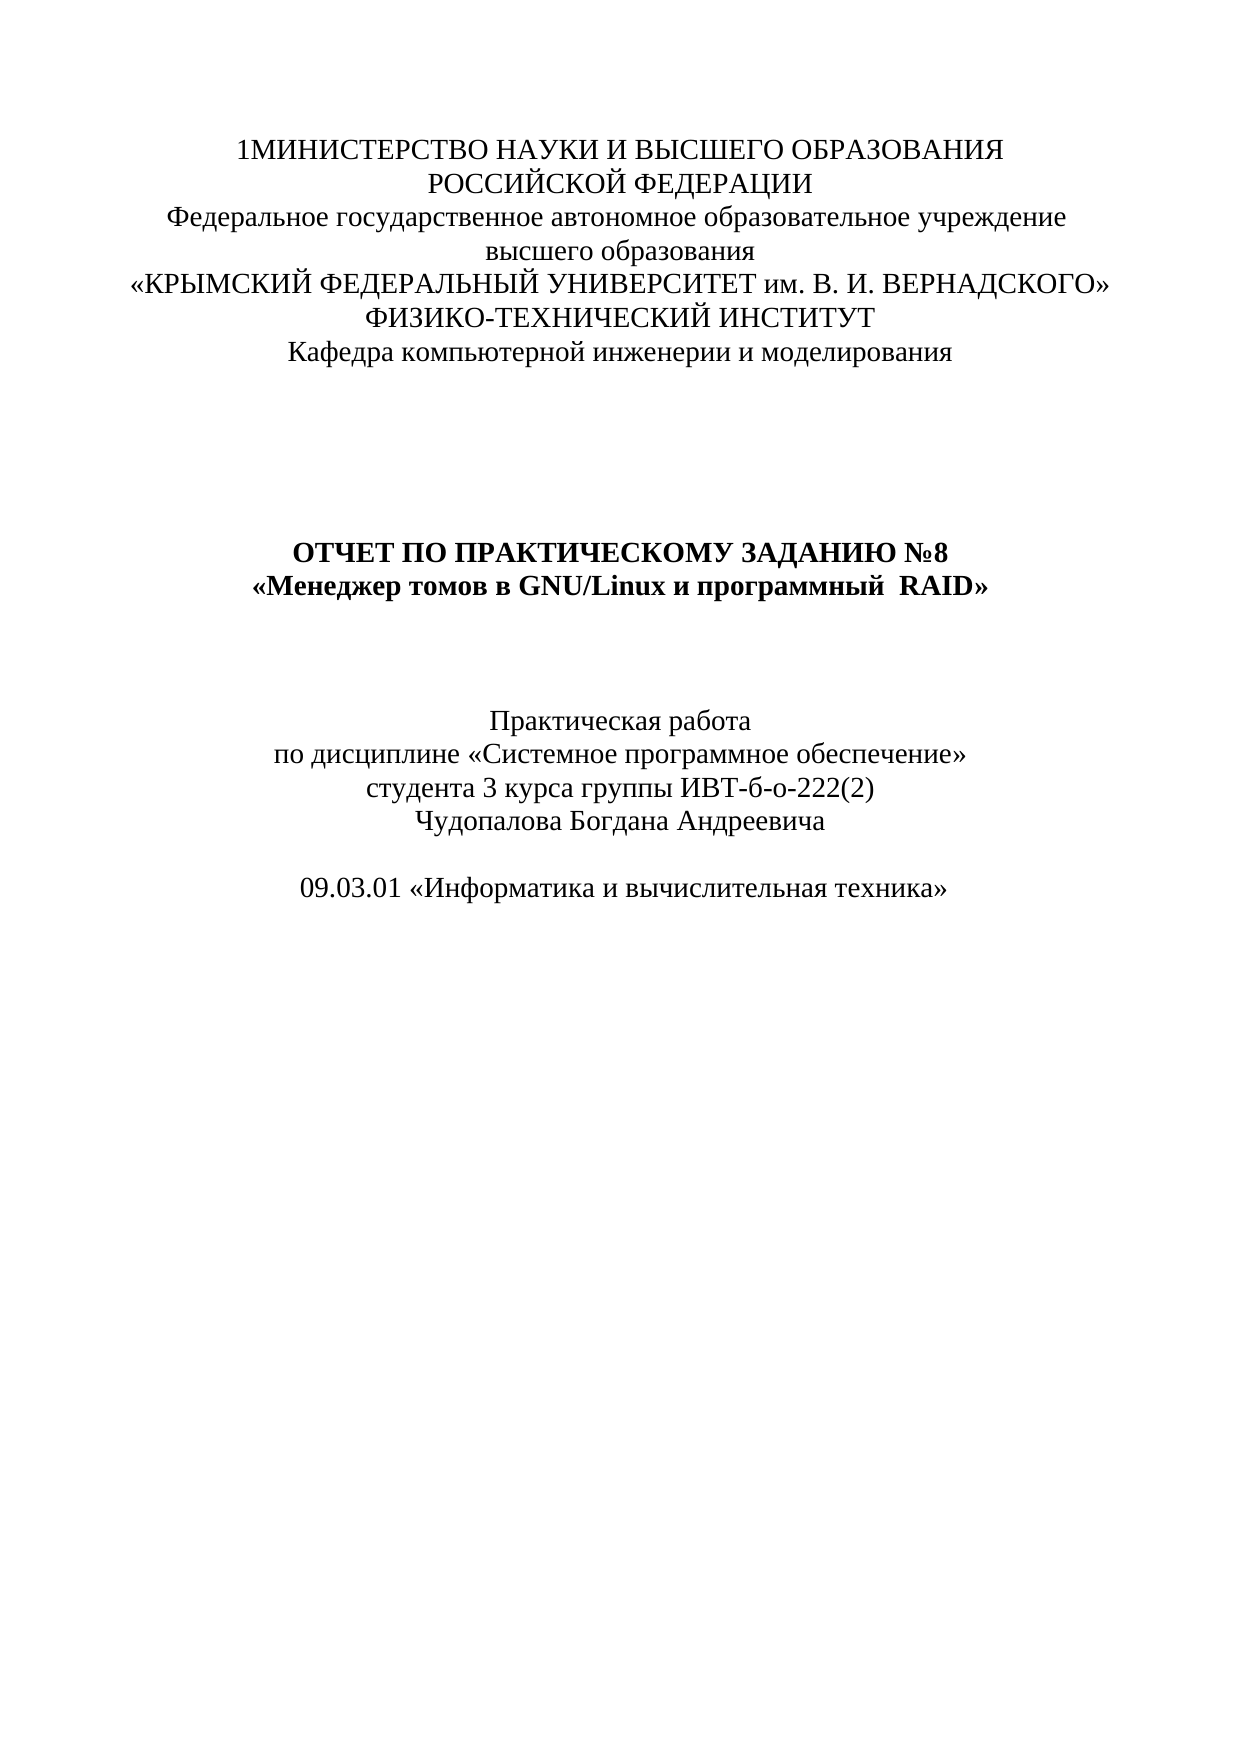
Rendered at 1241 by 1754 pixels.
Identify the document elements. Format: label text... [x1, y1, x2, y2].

text ОТЧЕТ ПО ПРАКТИЧЕСКОМУ ЗАДАНИЮ №8 [118, 535, 1122, 568]
text студента 3 курса группы ИВТ-б-о-222(2) [118, 770, 1122, 803]
text «КРЫМСКИЙ ФЕДЕРАЛЬНЫЙ УНИВЕРСИТЕТ им. В. И. ВЕРНАДСКОГО» [118, 267, 1122, 300]
text Федеральное государственное автономное образовательное учреждение высшего образования [118, 199, 1122, 267]
text по дисциплине «Системное программное обеспечение» [118, 736, 1122, 770]
text Кафедра компьютерной инженерии и моделирования [118, 334, 1122, 367]
text ФИЗИКО-ТЕХНИЧЕСКИЙ ИНСТИТУТ [118, 300, 1122, 334]
text Чудопалова Богдана Андреевича [118, 803, 1122, 837]
text 09.03.01 «Информатика и вычислительная техника» [118, 870, 1122, 904]
text «Менеджер томов в GNU/Linux и программный RAID» [118, 568, 1122, 602]
text Практическая работа [118, 703, 1122, 736]
text 1МИНИСТЕРСТВО НАУКИ И ВЫСШЕГО ОБРАЗОВАНИЯ РОССИЙСКОЙ ФЕДЕРАЦИИ [118, 132, 1122, 199]
